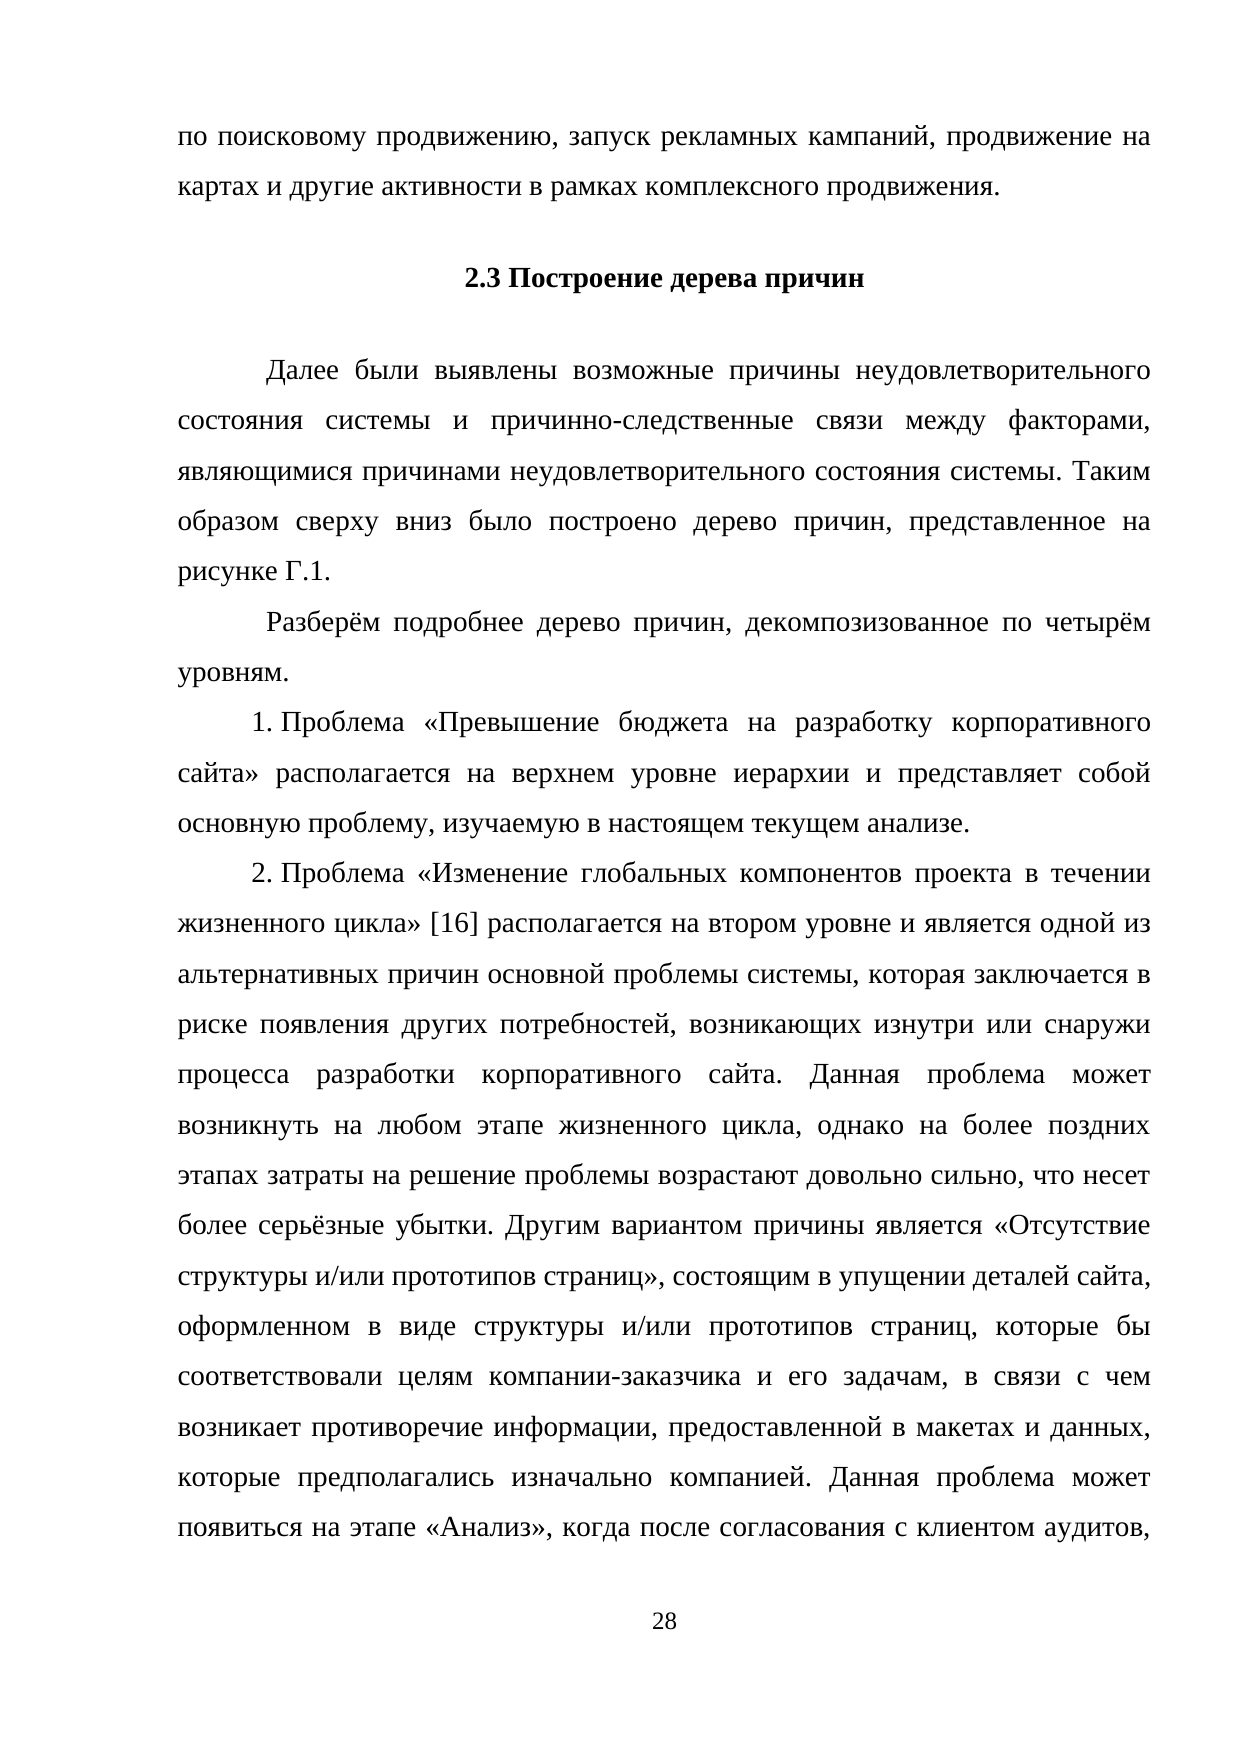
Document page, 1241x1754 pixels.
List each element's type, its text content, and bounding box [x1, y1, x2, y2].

list Проблема «Изменение глобальных компонентов проекта в течении жизненного цикла» [16] располагается на втором уровне и является одной из альтернативных причин основной проблемы системы, которая заключается в риске появления других потребностей, возникающих изнутри или снаружи процесса разработки корпоративного сайта. Данная проблема может возникнуть на любом этапе жизненного цикла, однако на более поздних этапах затраты на решение проблемы возрастают довольно сильно, что несет более серьёзные убытки. Другим вариантом причины является «Отсутствие структуры и/или прототипов страниц», состоящим в упущении деталей сайта, оформленном в виде структуры и/или прототипов страниц, которые бы соответствовали целям компании-заказчика и его задачам, в связи с чем возникает противоречие информации, предоставленной в макетах и данных, которые предполагались изначально компанией. Данная проблема может появиться на этапе «Анализ», когда после согласования с клиентом аудитов, [177, 855, 1152, 1543]
text Разберём подробнее дерево причин, декомпозизованное по четырём уровням. [177, 604, 1152, 688]
text Далее были выявлены возможные причины неудовлетворительного состояния системы и причинно-следственные связи между факторами, являющимися причинами неудовлетворительного состояния системы. Таким образом сверху вниз было построено дерево причин, представленное на рисунке Г.1. [177, 352, 1152, 587]
list Проблема «Превышение бюджета на разработку корпоративного сайта» располагается на верхнем уровне иерархии и представляет собой основную проблему, изучаемую в настоящем текущем анализе. [177, 704, 1152, 838]
list по поисковому продвижению, запуск рекламных кампаний, продвижение на картах и другие активности в рамках комплексного продвижения. [177, 118, 1152, 202]
subtitle 2.3 Построение дерева причин [177, 260, 1152, 294]
